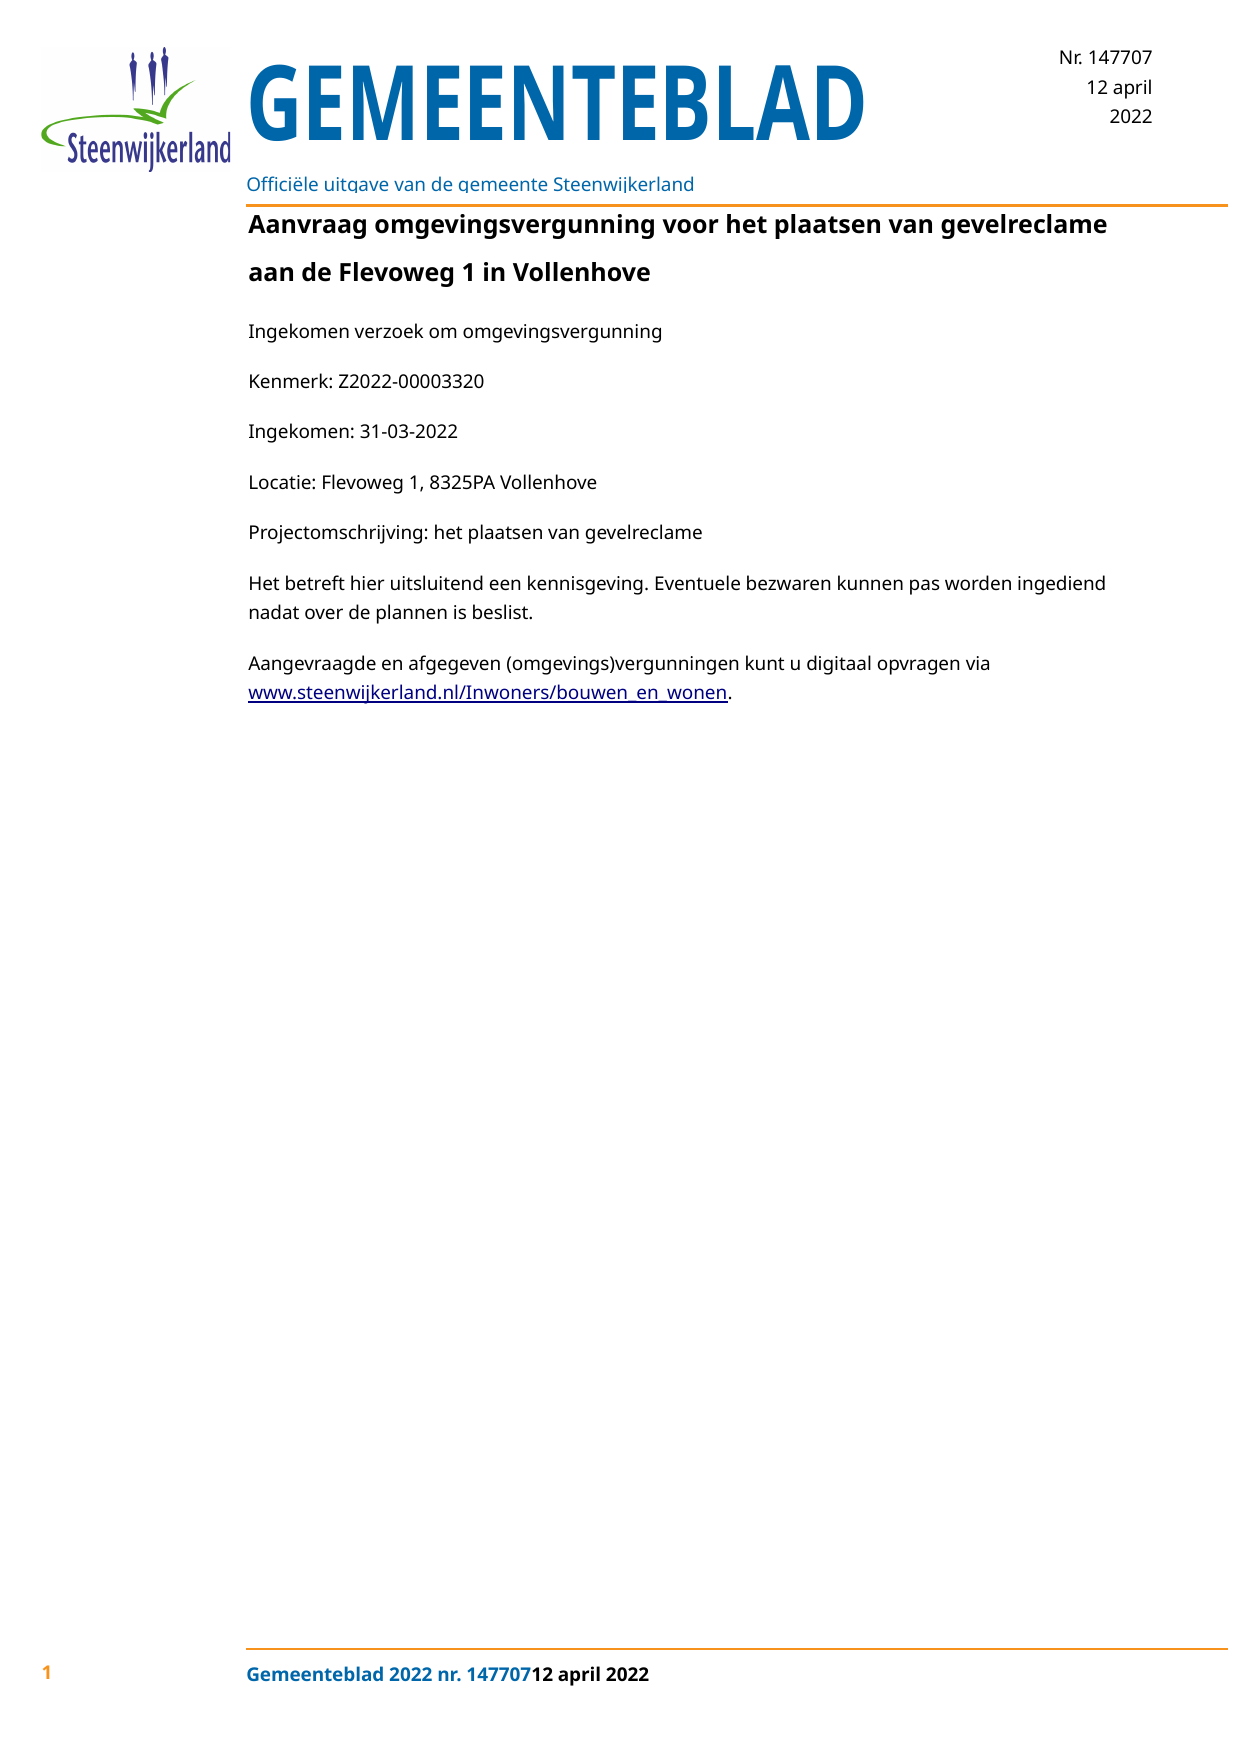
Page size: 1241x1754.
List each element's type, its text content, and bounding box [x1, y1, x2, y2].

text Aanvraag omgevingsvergunning voor het plaatsen van gevelreclame aan de Flevoweg 1 in Vollenhove [248, 207, 1152, 288]
text Ingekomen verzoek om omgevingsvergunning [248, 318, 1152, 344]
text Kenmerk: Z2022-00003320 [248, 368, 1152, 394]
text Aangevraagde en afgegeven (omgevings)vergunningen kunt u digitaal opvragen via www.steenwijkerland.nl/Inwoners/bouwen_en_wonen. [248, 650, 1152, 705]
text Het betreft hier uitsluitend een kennisgeving. Eventuele bezwaren kunnen pas worden ingediend nadat over de plannen is beslist. [248, 570, 1152, 625]
text Projectomschrijving: het plaatsen van gevelreclame [248, 519, 1152, 545]
text Ingekomen: 31-03-2022 [248, 419, 1152, 444]
picture [41, 47, 231, 172]
text Locatie: Flevoweg 1, 8325PA Vollenhove [248, 469, 1152, 495]
